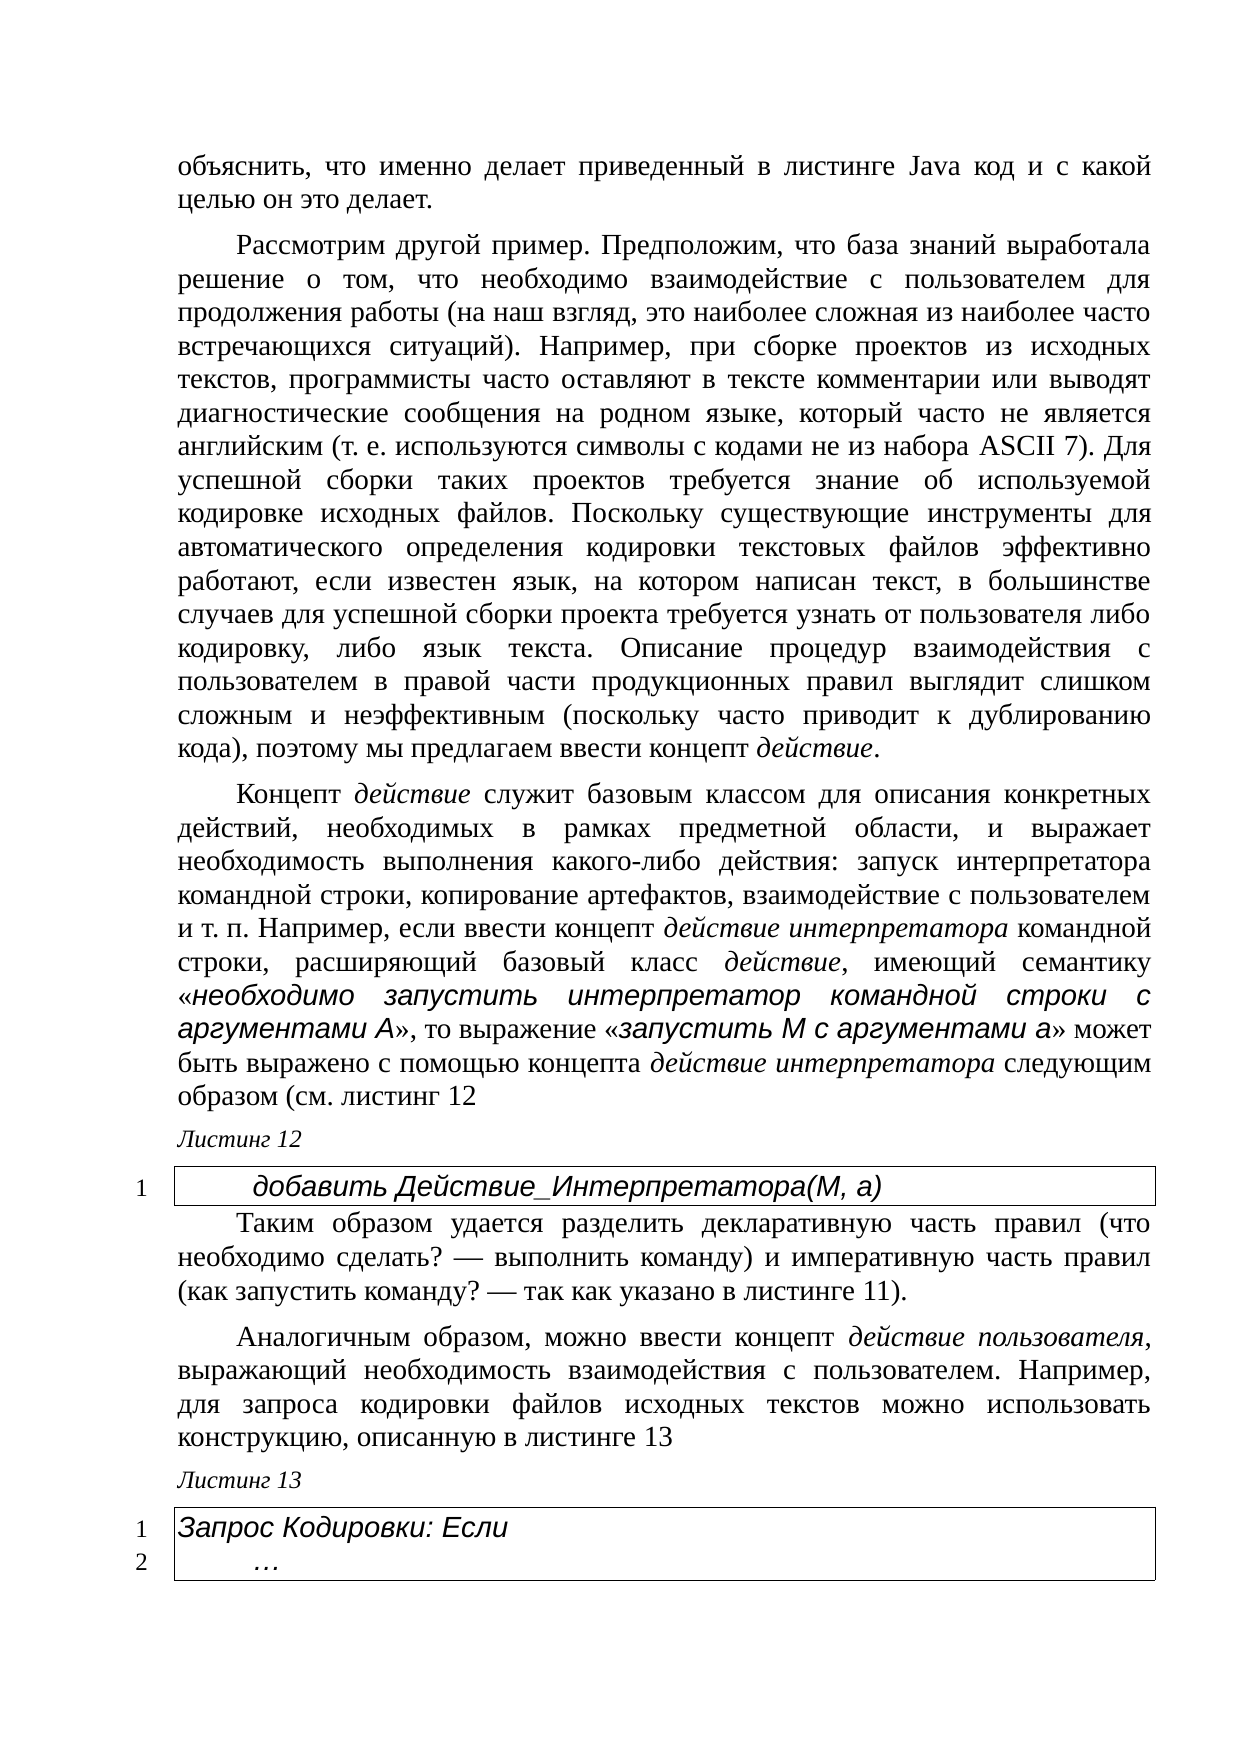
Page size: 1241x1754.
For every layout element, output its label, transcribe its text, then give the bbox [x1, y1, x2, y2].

text объяснить, что именно делает приведенный в листинге Java код и с какой целью он это делает. [177, 148, 1152, 215]
text Рассмотрим другой пример. Предположим, что база знаний выработала решение о том, что необходимо взаимодействие с пользователем для продолжения работы (на наш взгляд, это наиболее сложная из наиболее часто встречающихся ситуаций). Например, при сборке проектов из исходных текстов, программисты часто оставляют в тексте комментарии или выводят диагностические сообщения на родном языке, который часто не является английским (т. е. используются символы с кодами не из набора ASCII 7). Для успешной сборки таких проектов требуется знание об используемой кодировке исходных файлов. Поскольку существующие инструменты для автоматического определения кодировки текстовых файлов эффективно работают, если известен язык, на котором написан текст, в большинстве случаев для успешной сборки проекта требуется узнать от пользователя либо кодировку, либо язык текста. Описание процедур взаимодействия с пользователем в правой части продукционных правил выглядит слишком сложным и неэффективным (поскольку часто приводит к дублированию кода), поэтому мы предлагаем ввести концепт действие. [177, 227, 1152, 764]
text Аналогичным образом, можно ввести концепт действие пользователя, выражающий необходимость взаимодействия с пользователем. Например, для запроса кодировки файлов исходных текстов можно использовать конструкцию, описанную в листинге 13 [177, 1319, 1152, 1453]
text Концепт действие служит базовым классом для описания конкретных действий, необходимых в рамках предметной области, и выражает необходимость выполнения какого-либо действия: запуск интерпретатора командной строки, копирование артефактов, взаимодействие с пользователем и т. п. Например, если ввести концепт действие интерпретатора командной строки, расширяющий базовый класс действие, имеющий семантику «необходимо запустить интерпретатор командной строки с аргументами А», то выражение «запустить М с аргументами а» может быть выражено с помощью концепта действие интерпретатора следующим образом (см. листинг 12 [177, 776, 1152, 1112]
text Листинг 12 [177, 1124, 1152, 1153]
text добавить Действие_Интерпретатора(М, а) [175, 1167, 1155, 1205]
text … [175, 1540, 1155, 1580]
text Таким образом удается разделить декларативную часть правил (что необходимо сделать? — выполнить команду) и императивную часть правил (как запустить команду? — так как указано в листинге 11). [177, 1206, 1152, 1306]
text Листинг 13 [177, 1465, 1152, 1494]
text Запрос Кодировки: Если [175, 1508, 1155, 1540]
